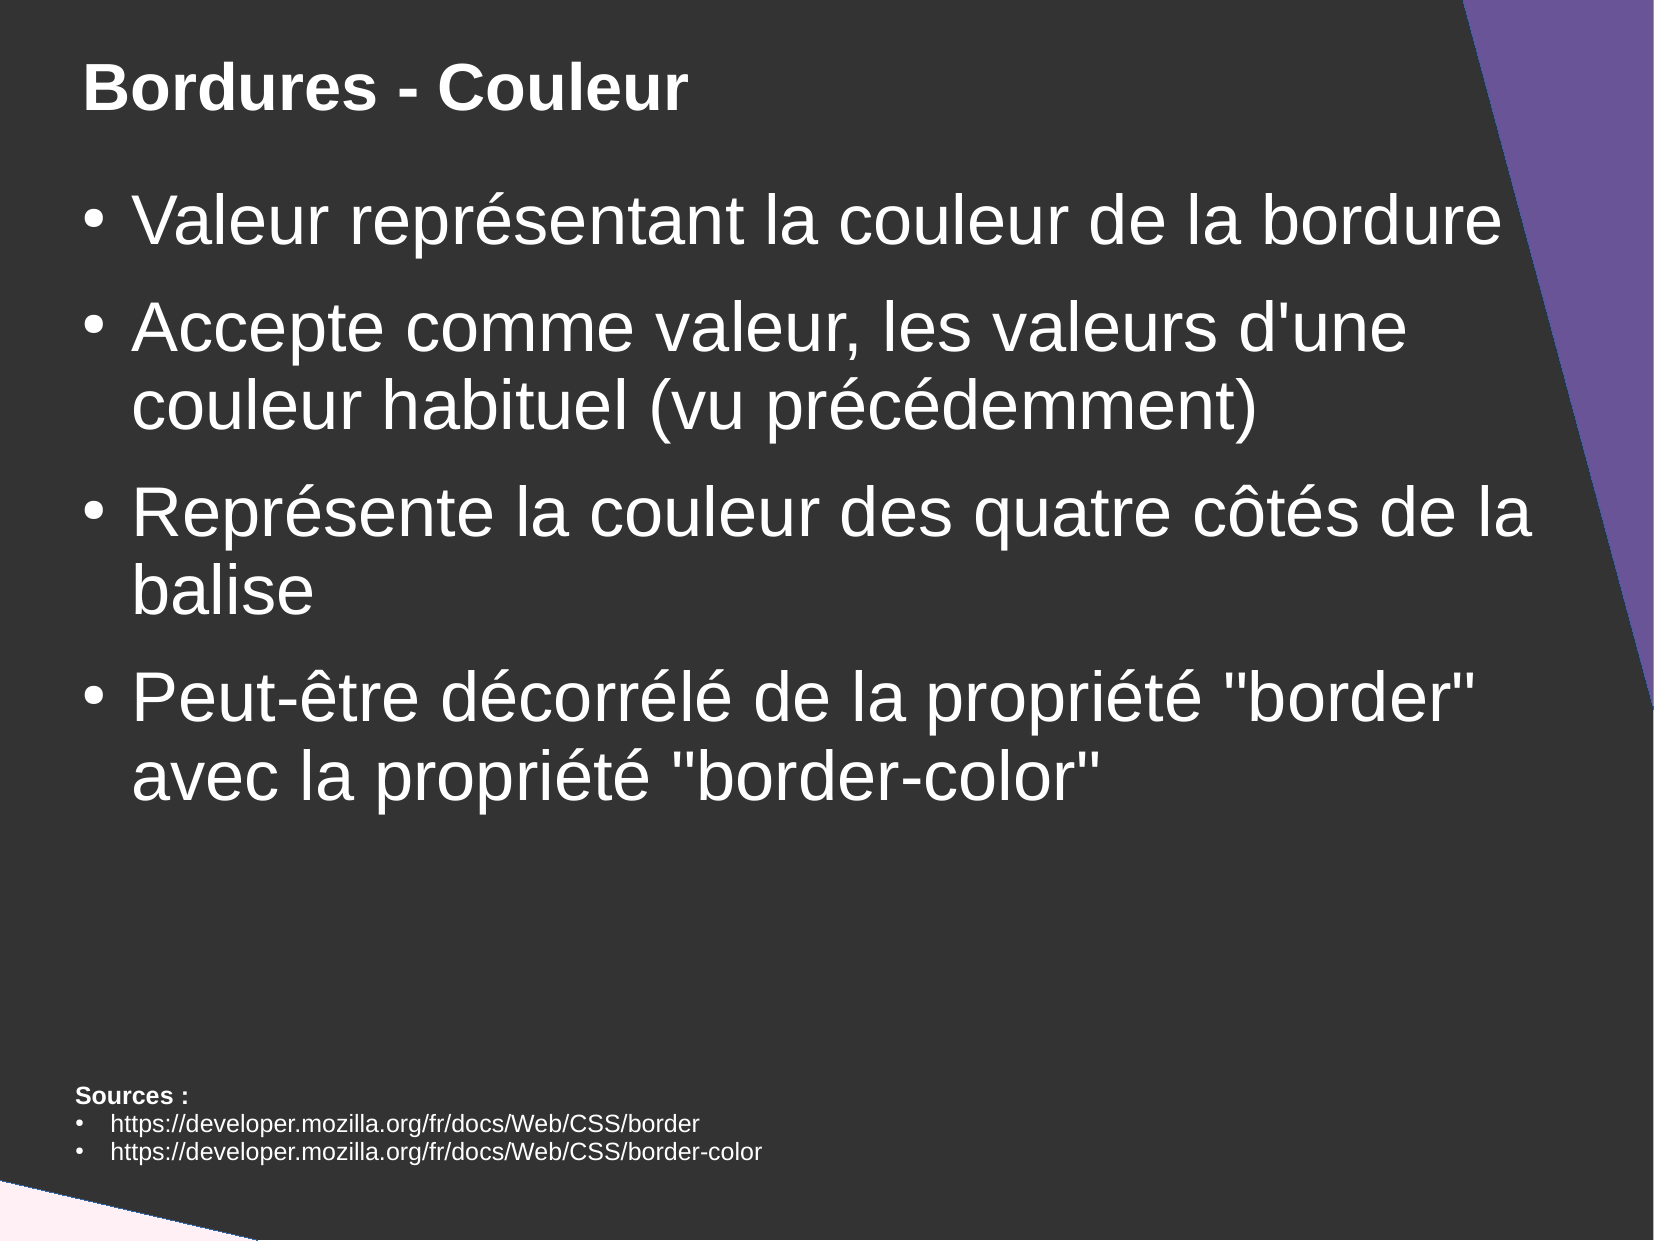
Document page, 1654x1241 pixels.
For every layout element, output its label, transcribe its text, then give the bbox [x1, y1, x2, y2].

text_box [1463, 0, 1654, 710]
title Bordures - Couleur [82, 49, 1571, 130]
list Valeur représentant la couleur de la bordure Accepte comme valeur, les valeurs d'une couleur habituel (vu précédemment) Représente la couleur des quatre côtés de la balise Peut-être décorrélé de la propriété "border" avec la propriété "border-color" [64, 180, 1604, 815]
text_box Sources : https://developer.mozilla.org/fr/docs/Web/CSS/border https://developer.mozilla.org/fr/docs/Web/CSS/border-color [60, 1074, 1546, 1217]
text_box [0, 1180, 262, 1241]
